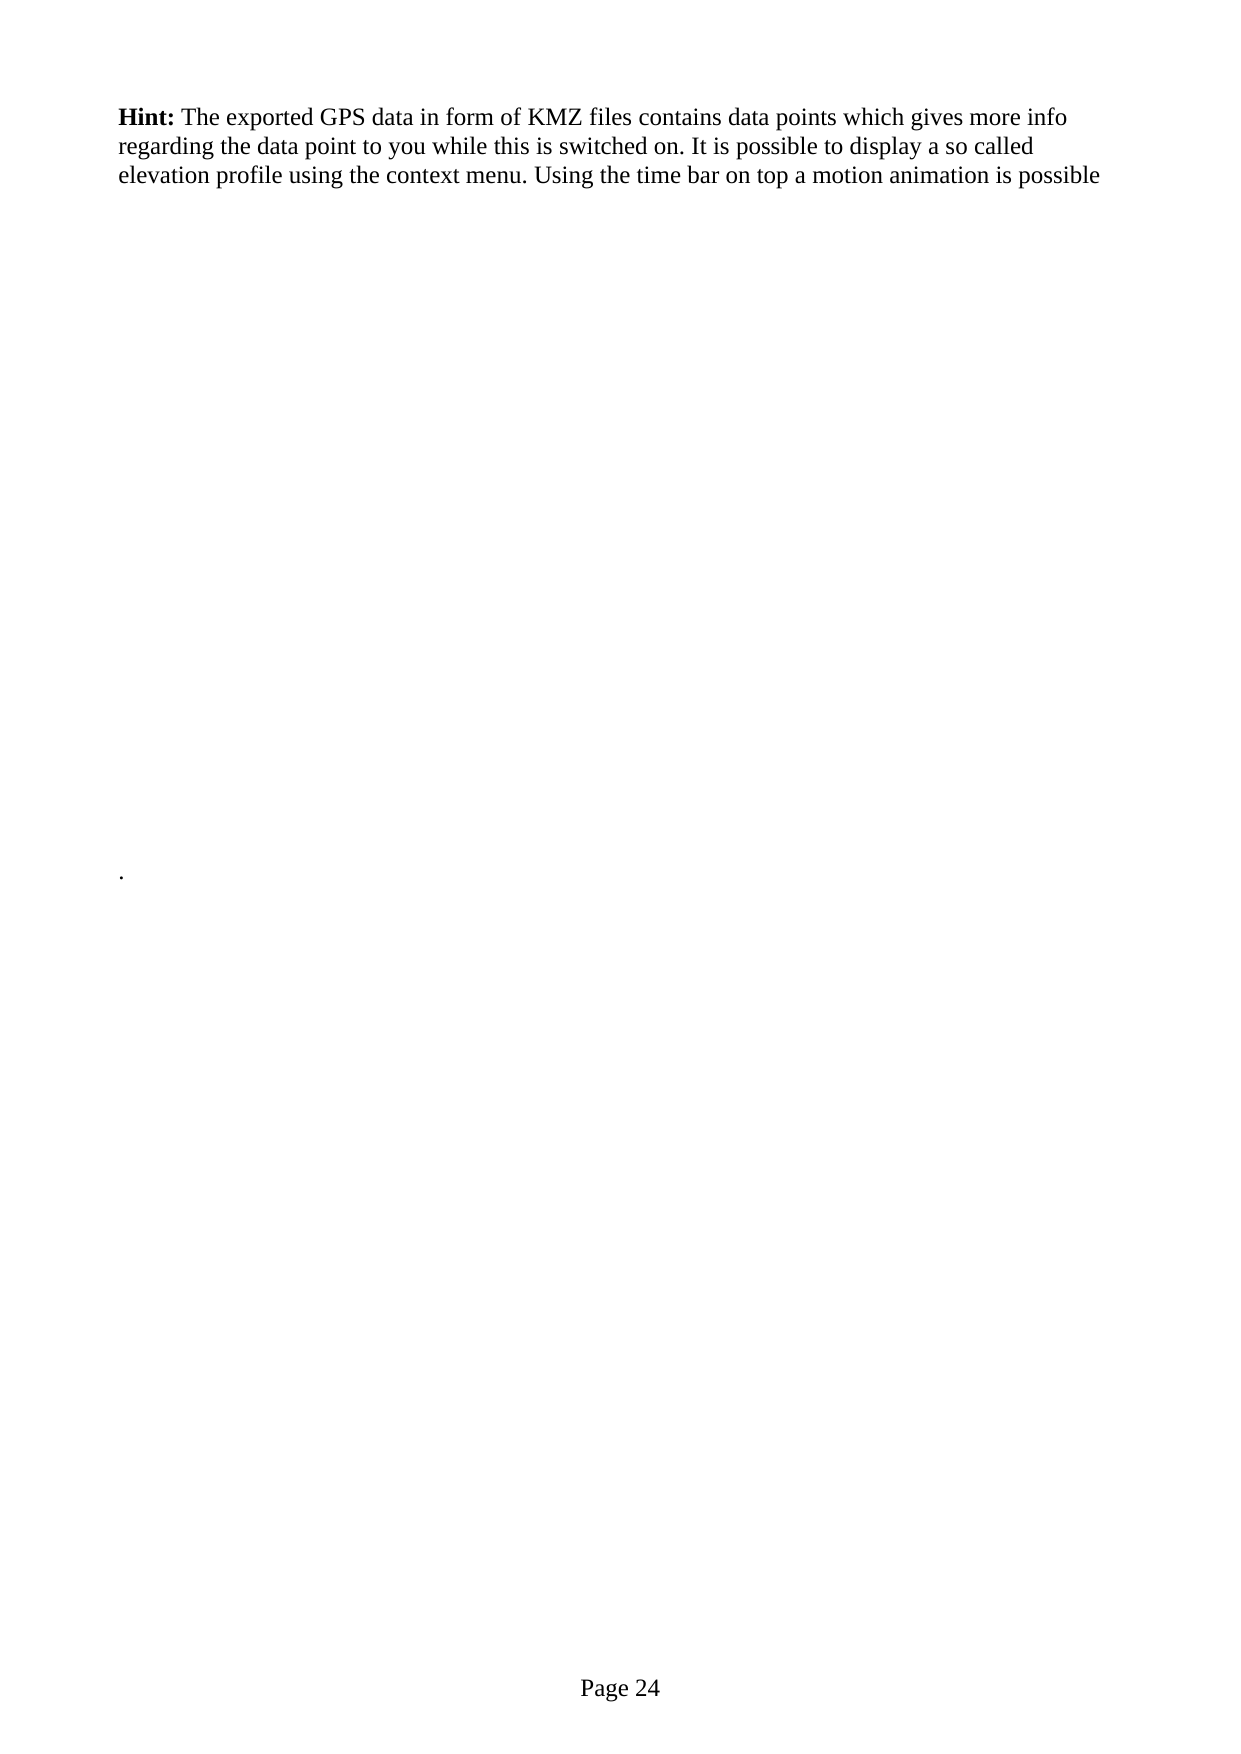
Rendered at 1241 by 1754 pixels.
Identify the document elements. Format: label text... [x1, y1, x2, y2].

text . [118, 201, 1122, 885]
text Hint: The exported GPS data in form of KMZ files contains data points which gives more info regarding the data point to you while this is switched on. It is possible to display a so called elevation profile using the context menu. Using the time bar on top a motion animation is possible [118, 102, 1122, 188]
